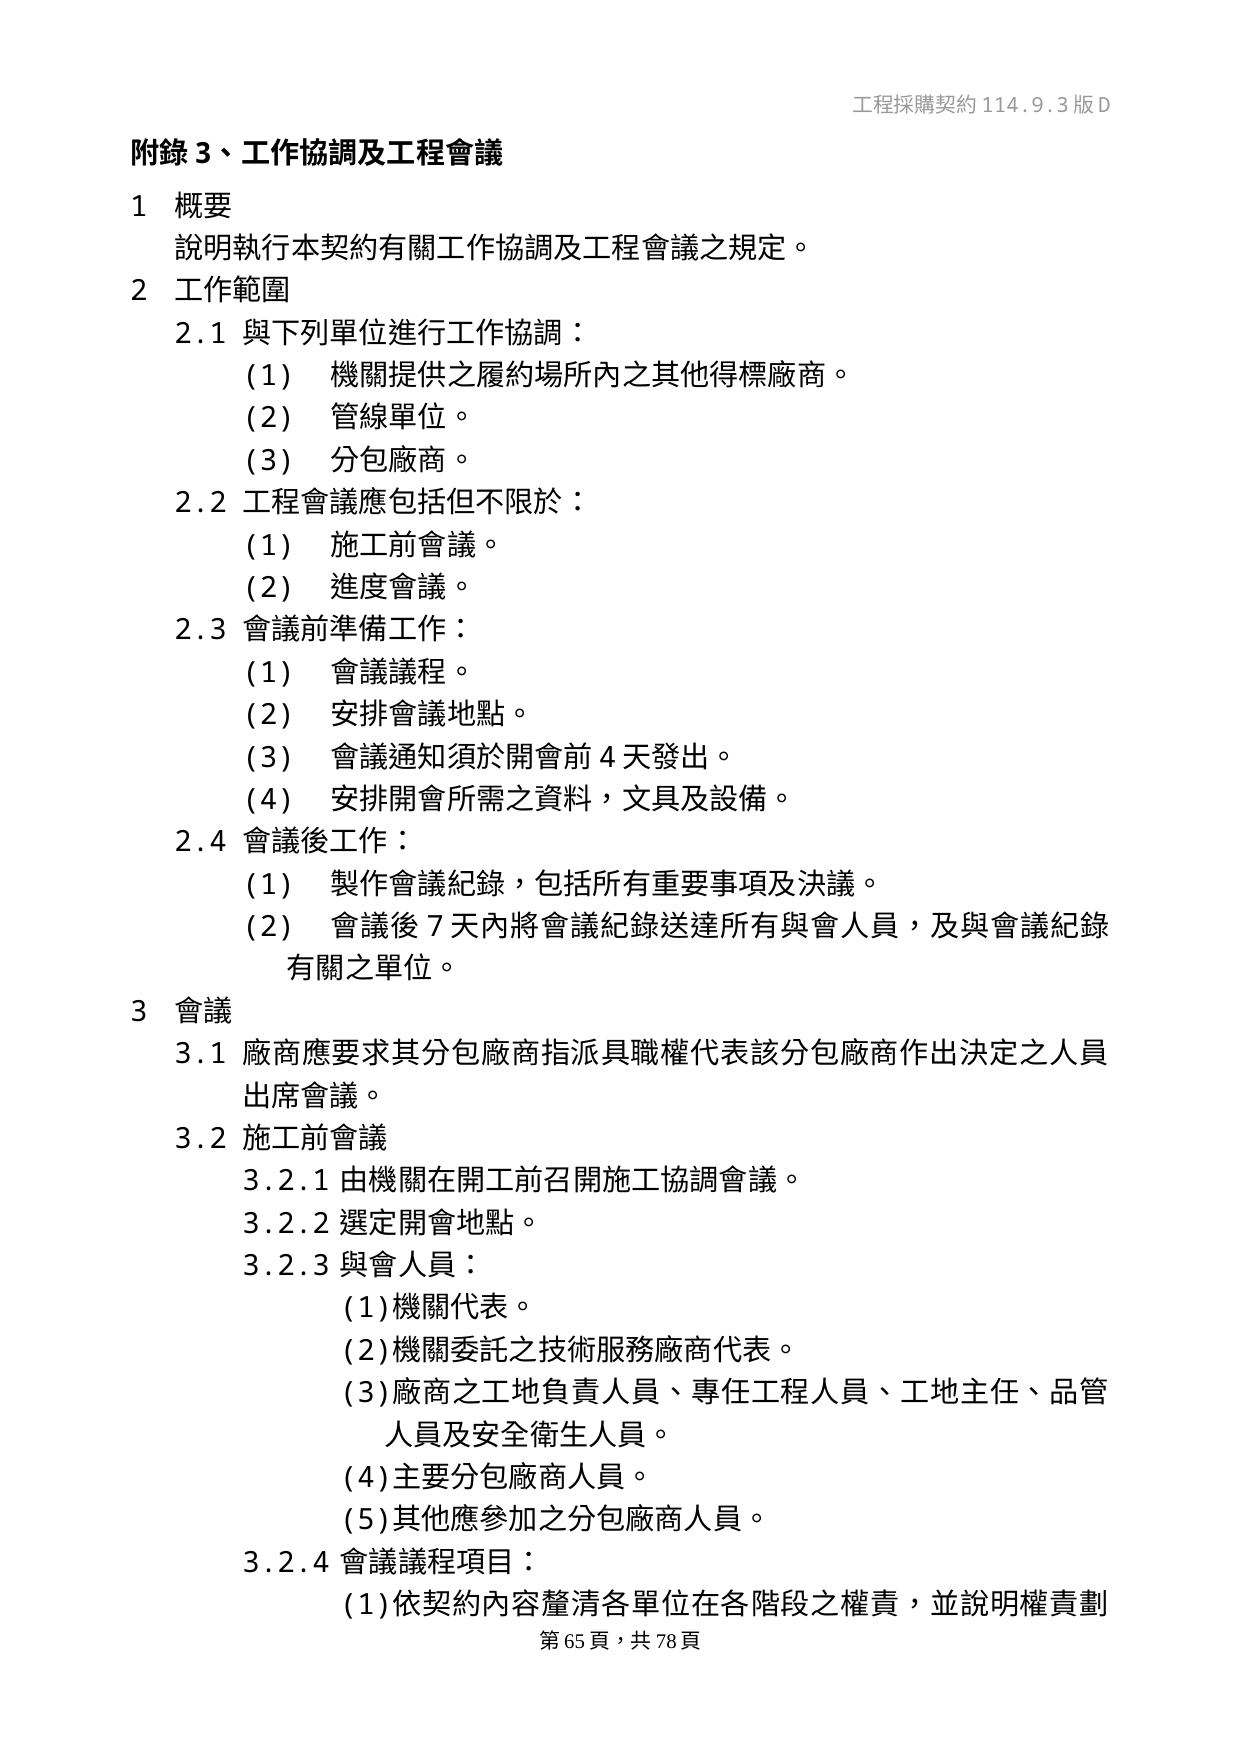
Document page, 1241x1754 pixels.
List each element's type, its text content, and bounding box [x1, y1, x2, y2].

list 進度會議。 [242, 563, 1110, 606]
list 施工前會議 [174, 1114, 1110, 1157]
text 說明執行本契約有關工作協調及工程會議之規定。 [174, 224, 1110, 267]
list 廠商之工地負責人員、專任工程人員、工地主任、品管人員及安全衛生人員。 [339, 1369, 1110, 1453]
list 概要 [130, 182, 1110, 224]
list 會議後工作： [174, 818, 1110, 860]
list 會議後7天內將會議紀錄送達所有與會人員，及與會議紀錄有關之單位。 [242, 903, 1110, 987]
list 分包廠商。 [242, 436, 1110, 479]
list 機關代表。 [339, 1284, 1110, 1326]
list 安排會議地點。 [242, 691, 1110, 733]
list 管線單位。 [242, 394, 1110, 436]
list 選定開會地點。 [242, 1199, 1110, 1242]
list 會議前準備工作： [174, 606, 1110, 648]
list 機關提供之履約場所內之其他得標廠商。 [242, 352, 1110, 394]
list 由機關在開工前召開施工協調會議。 [242, 1157, 1110, 1199]
list 會議議程。 [242, 648, 1110, 691]
list 會議 [130, 987, 1110, 1030]
list 機關委託之技術服務廠商代表。 [339, 1326, 1110, 1369]
list 會議通知須於開會前4天發出。 [242, 733, 1110, 776]
list 工程會議應包括但不限於： [174, 479, 1110, 521]
list 其他應參加之分包廠商人員。 [339, 1496, 1110, 1538]
list 安排開會所需之資料，文具及設備。 [242, 776, 1110, 818]
text 附錄3、工作協調及工程會議 [130, 130, 1110, 172]
list 工作範圍 [130, 267, 1110, 309]
list 主要分包廠商人員。 [339, 1453, 1110, 1496]
list 施工前會議。 [242, 521, 1110, 563]
list 會議議程項目： [242, 1538, 1110, 1581]
list 與會人員： [242, 1242, 1110, 1284]
list 依契約內容釐清各單位在各階段之權責，並說明權責劃 [339, 1581, 1110, 1623]
list 製作會議紀錄，包括所有重要事項及決議。 [242, 860, 1110, 903]
list 與下列單位進行工作協調： [174, 309, 1110, 352]
list 廠商應要求其分包廠商指派具職權代表該分包廠商作出決定之人員出席會議。 [174, 1030, 1110, 1114]
